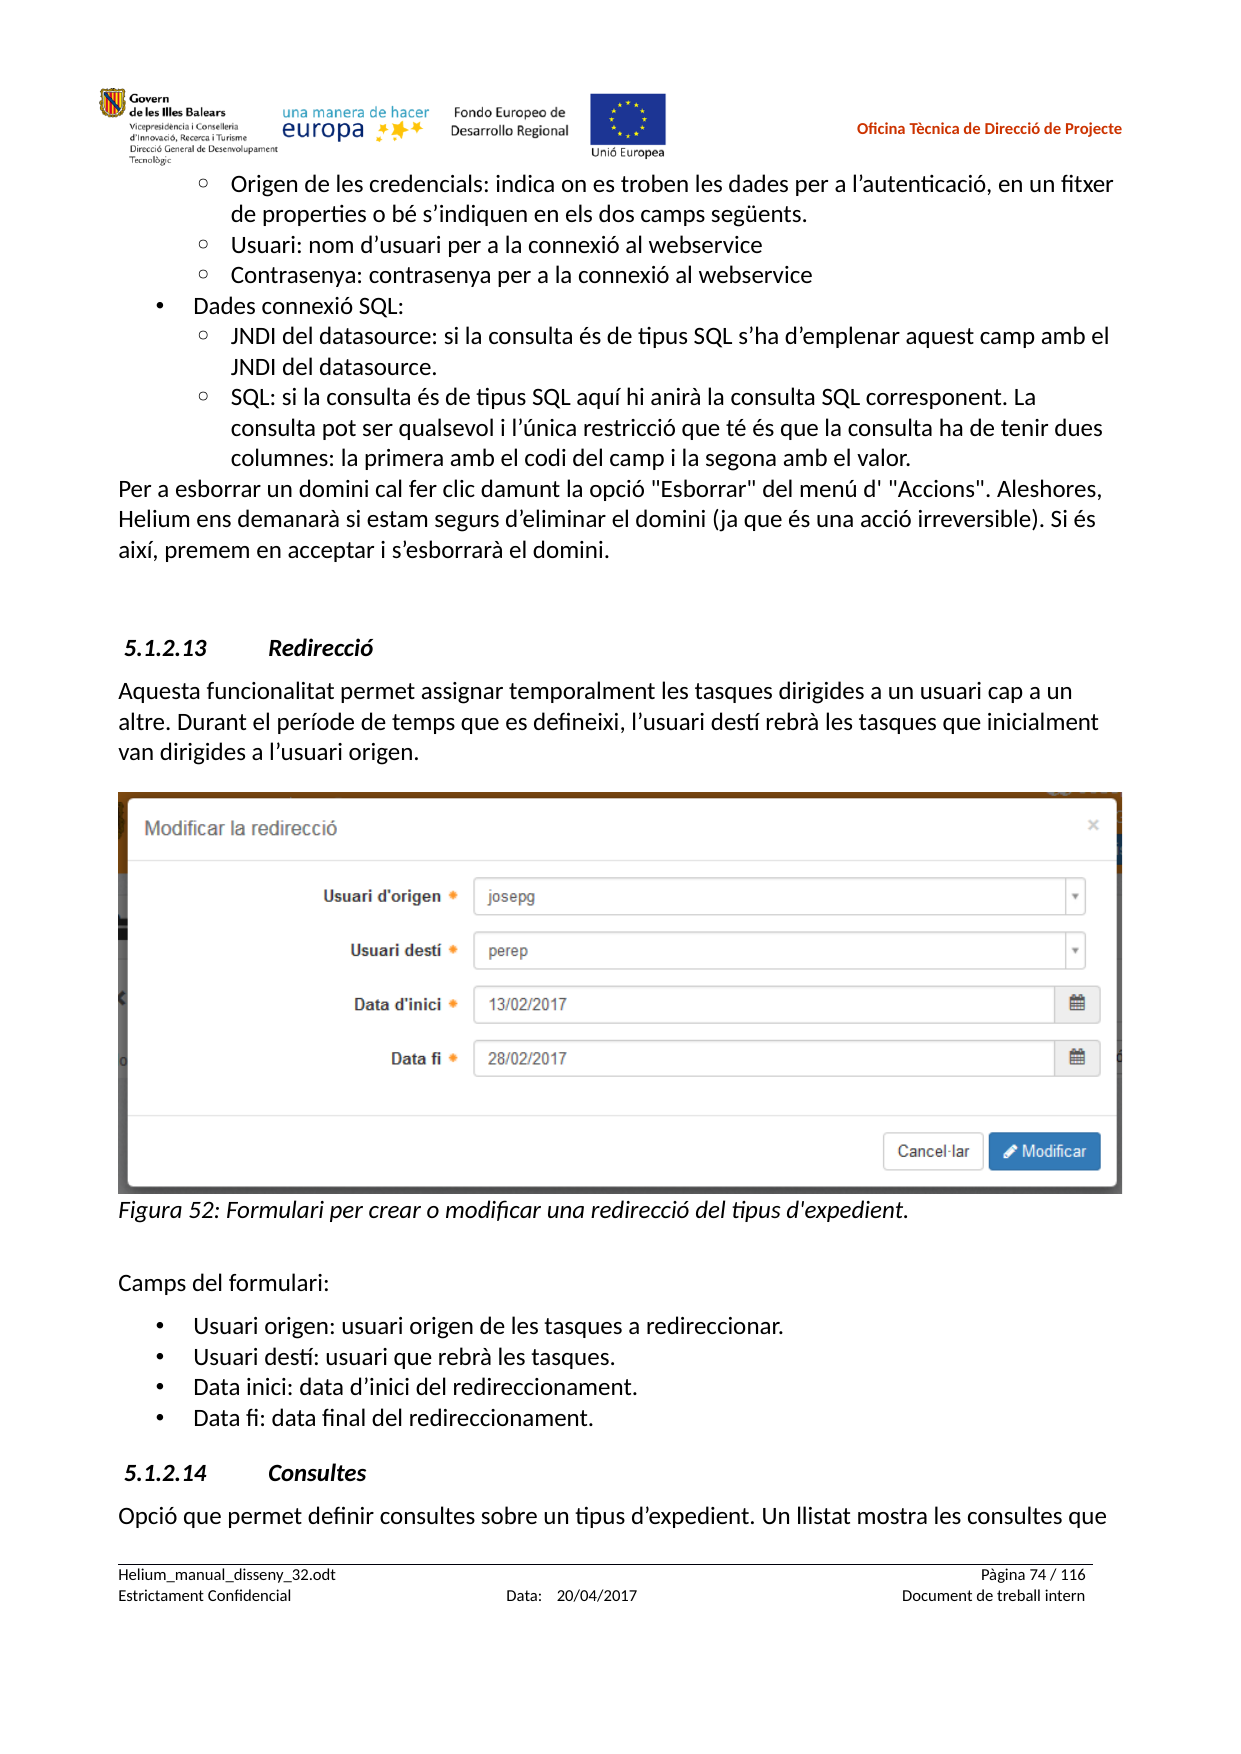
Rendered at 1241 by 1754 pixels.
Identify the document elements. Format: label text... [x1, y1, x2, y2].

subtitle Consultes [118, 1457, 1122, 1488]
text Opció que permet definir consultes sobre un tipus d’expedient. Un llistat mostra les consultes que [118, 1500, 1122, 1531]
list Usuari destí: usuari que rebrà les tasques. [156, 1341, 1122, 1371]
text Aquesta funcionalitat permet assignar temporalment les tasques dirigides a un usuari cap a un altre. Durant el període de temps que es defineixi, l’usuari destí rebrà les tasques que inicialment van dirigides a l’usuari origen. [118, 676, 1122, 767]
subtitle Redirecció [118, 633, 1122, 663]
text Per a esborrar un domini cal fer clic damunt la opció "Esborrar" del menú d' "Accions". Aleshores, Helium ens demanarà si estam segurs d’eliminar el domini (ja que és una acció irreversible). Si és així, premem en acceptar i s’esborrarà el domini. [118, 473, 1122, 565]
list Usuari origen: usuari origen de les tasques a redireccionar. [156, 1310, 1122, 1341]
list SQL: si la consulta és de tipus SQL aquí hi anirà la consulta SQL corresponent. La consulta pot ser qualsevol i l’única restricció que té és que la consulta ha de tenir dues columnes: la primera amb el codi del camp i la segona amb el valor. [193, 382, 1122, 473]
text Camps del formulari: [118, 1267, 1122, 1298]
text Figura 52: Formulari per crear o modificar una redirecció del tipus d'expedient. [118, 1194, 1122, 1224]
list Dades connexió SQL: [156, 290, 1122, 321]
picture [118, 792, 1123, 1194]
list Origen de les credencials: indica on es troben les dades per a l’autenticació, en un fitxer de properties o bé s’indiquen en els dos camps següents. [193, 168, 1122, 229]
list JNDI del datasource: si la consulta és de tipus SQL s’ha d’emplenar aquest camp amb el JNDI del datasource. [193, 321, 1122, 382]
list Data fi: data final del redireccionament. [156, 1402, 1122, 1432]
list Usuari: nom d’usuari per a la connexió al webservice [193, 229, 1122, 259]
list Contrasenya: contrasenya per a la connexió al webservice [193, 259, 1122, 290]
picture [99, 87, 668, 166]
list Data inici: data d’inici del redireccionament. [156, 1371, 1122, 1402]
